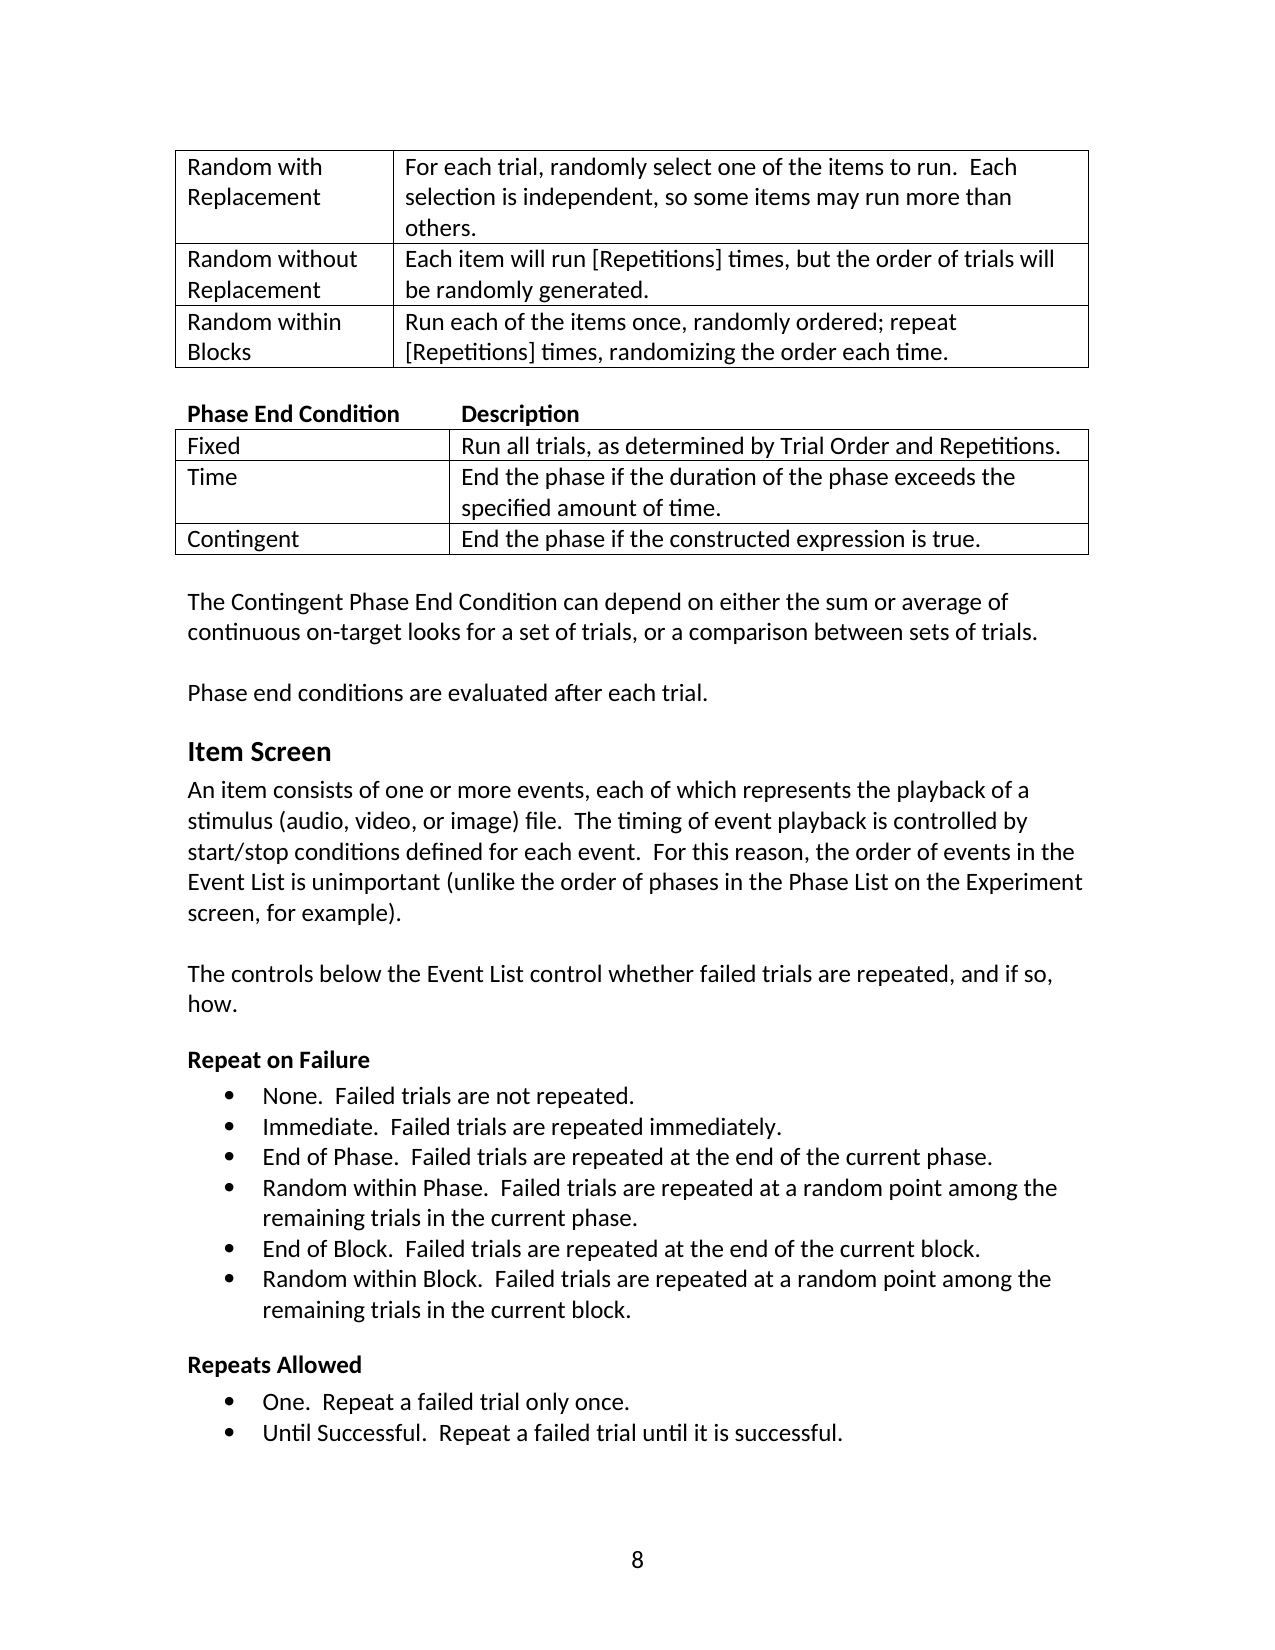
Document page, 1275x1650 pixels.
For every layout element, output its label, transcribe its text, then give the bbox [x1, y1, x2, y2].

table_cell Run each of the items once, randomly ordered; repeat [Repetitions] times, randomizing the order each time. [394, 306, 1088, 367]
text An item consists of one or more events, each of which represents the playback of a stimulus (audio, video, or image) file. The timing of event playback is controlled by start/stop conditions defined for each event. For this reason, the order of events in the Event List is unimportant (unlike the order of phases in the Phase List on the Experiment screen, for example). [187, 774, 1087, 927]
text The controls below the Event List control whether failed trials are repeated, and if so, how. [187, 958, 1087, 1019]
table_cell Contingent [176, 524, 449, 554]
list Random within Phase. Failed trials are repeated at a random point among the remaining trials in the current phase. [225, 1172, 1087, 1233]
table_cell Run all trials, as determined by Trial Order and Repetitions. [450, 430, 1088, 460]
table_cell Fixed [176, 430, 449, 460]
table_header Description [450, 398, 1088, 429]
subtitle Item Screen [187, 733, 1087, 768]
subtitle Repeats Allowed [187, 1350, 1087, 1380]
text Phase end conditions are evaluated after each trial. [187, 677, 1087, 708]
table_header Phase End Condition [176, 398, 450, 429]
list One. Repeat a failed trial only once. [225, 1386, 1087, 1417]
table_cell Time [176, 461, 449, 522]
table_cell Random without Replacement [176, 244, 393, 305]
table_cell Random within Blocks [176, 306, 393, 367]
table_cell Each item will run [Repetitions] times, but the order of trials will be randomly generated. [394, 244, 1088, 305]
list End of Phase. Failed trials are repeated at the end of the current phase. [225, 1142, 1087, 1172]
list End of Block. Failed trials are repeated at the end of the current block. [225, 1233, 1087, 1264]
table_cell For each trial, randomly select one of the items to run. Each selection is independent, so some items may run more than others. [394, 151, 1088, 243]
list Until Successful. Repeat a failed trial until it is successful. [225, 1417, 1087, 1447]
table_cell End the phase if the duration of the phase exceeds the specified amount of time. [450, 461, 1088, 522]
list Immediate. Failed trials are repeated immediately. [225, 1111, 1087, 1142]
subtitle Repeat on Failure [187, 1044, 1087, 1074]
text The Contingent Phase End Condition can depend on either the sum or average of continuous on-target looks for a set of trials, or a comparison between sets of trials. [187, 586, 1087, 647]
list None. Failed trials are not repeated. [225, 1081, 1087, 1111]
list Random within Block. Failed trials are repeated at a random point among the remaining trials in the current block. [225, 1264, 1087, 1325]
table_cell Random with Replacement [176, 151, 393, 243]
table_cell End the phase if the constructed expression is true. [450, 524, 1088, 554]
